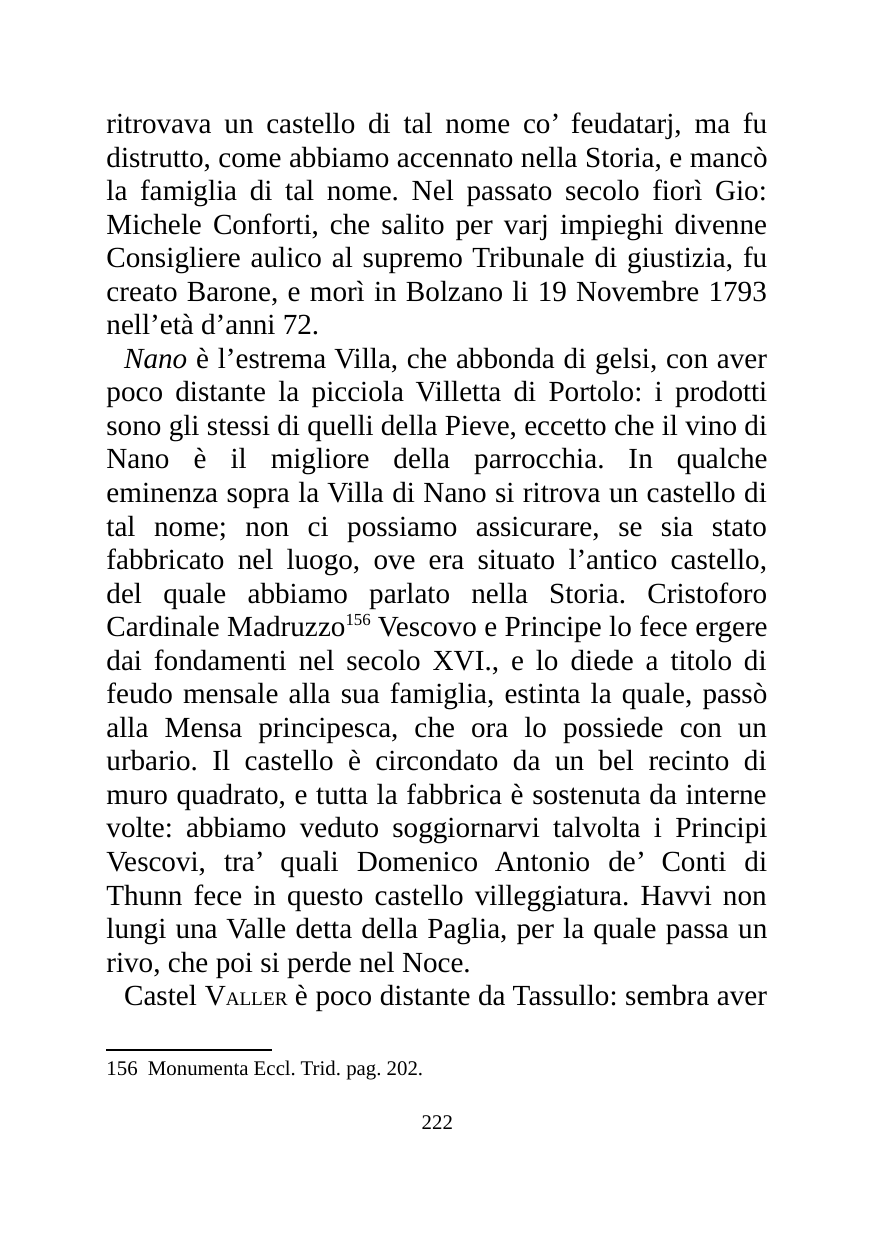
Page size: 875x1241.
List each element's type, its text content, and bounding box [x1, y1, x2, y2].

text ritrovava un castello di tal nome co’ feudatarj, ma fu distrutto, come abbiamo accennato nella Storia, e mancò la famiglia di tal nome. Nel passato secolo fiorì Gio: Michele Conforti, che salito per varj impieghi divenne Consigliere aulico al supremo Tribunale di giustizia, fu creato Barone, e morì in Bolzano li 19 Novembre 1793 nell’età d’anni 72. [106, 106, 768, 341]
text Monumenta Eccl. Trid. pag. 202. [106, 1056, 768, 1080]
text Nano è l’estrema Villa, che abbonda di gelsi, con aver poco distante la picciola Villetta di Portolo: i prodotti sono gli stessi di quelli della Pieve, eccetto che il vino di Nano è il migliore della parrocchia. In qualche eminenza sopra la Villa di Nano si ritrova un castello di tal nome; non ci possiamo assicurare, se sia stato fabbricato nel luogo, ove era situato l’antico castello, del quale abbiamo parlato nella Storia. Cristoforo Cardinale Madruzzo Vescovo e Principe lo fece ergere dai fondamenti nel secolo XVI., e lo diede a titolo di feudo mensale alla sua famiglia, estinta la quale, passò alla Mensa principesca, che ora lo possiede con un urbario. Il castello è circondato da un bel recinto di muro quadrato, e tutta la fabbrica è sostenuta da interne volte: abbiamo veduto soggiornarvi talvolta i Principi Vescovi, tra’ quali Domenico Antonio de’ Conti di Thunn fece in questo castello villeggiatura. Havvi non lungi una Valle detta della Paglia, per la quale passa un rivo, che poi si perde nel Noce. [106, 341, 768, 978]
